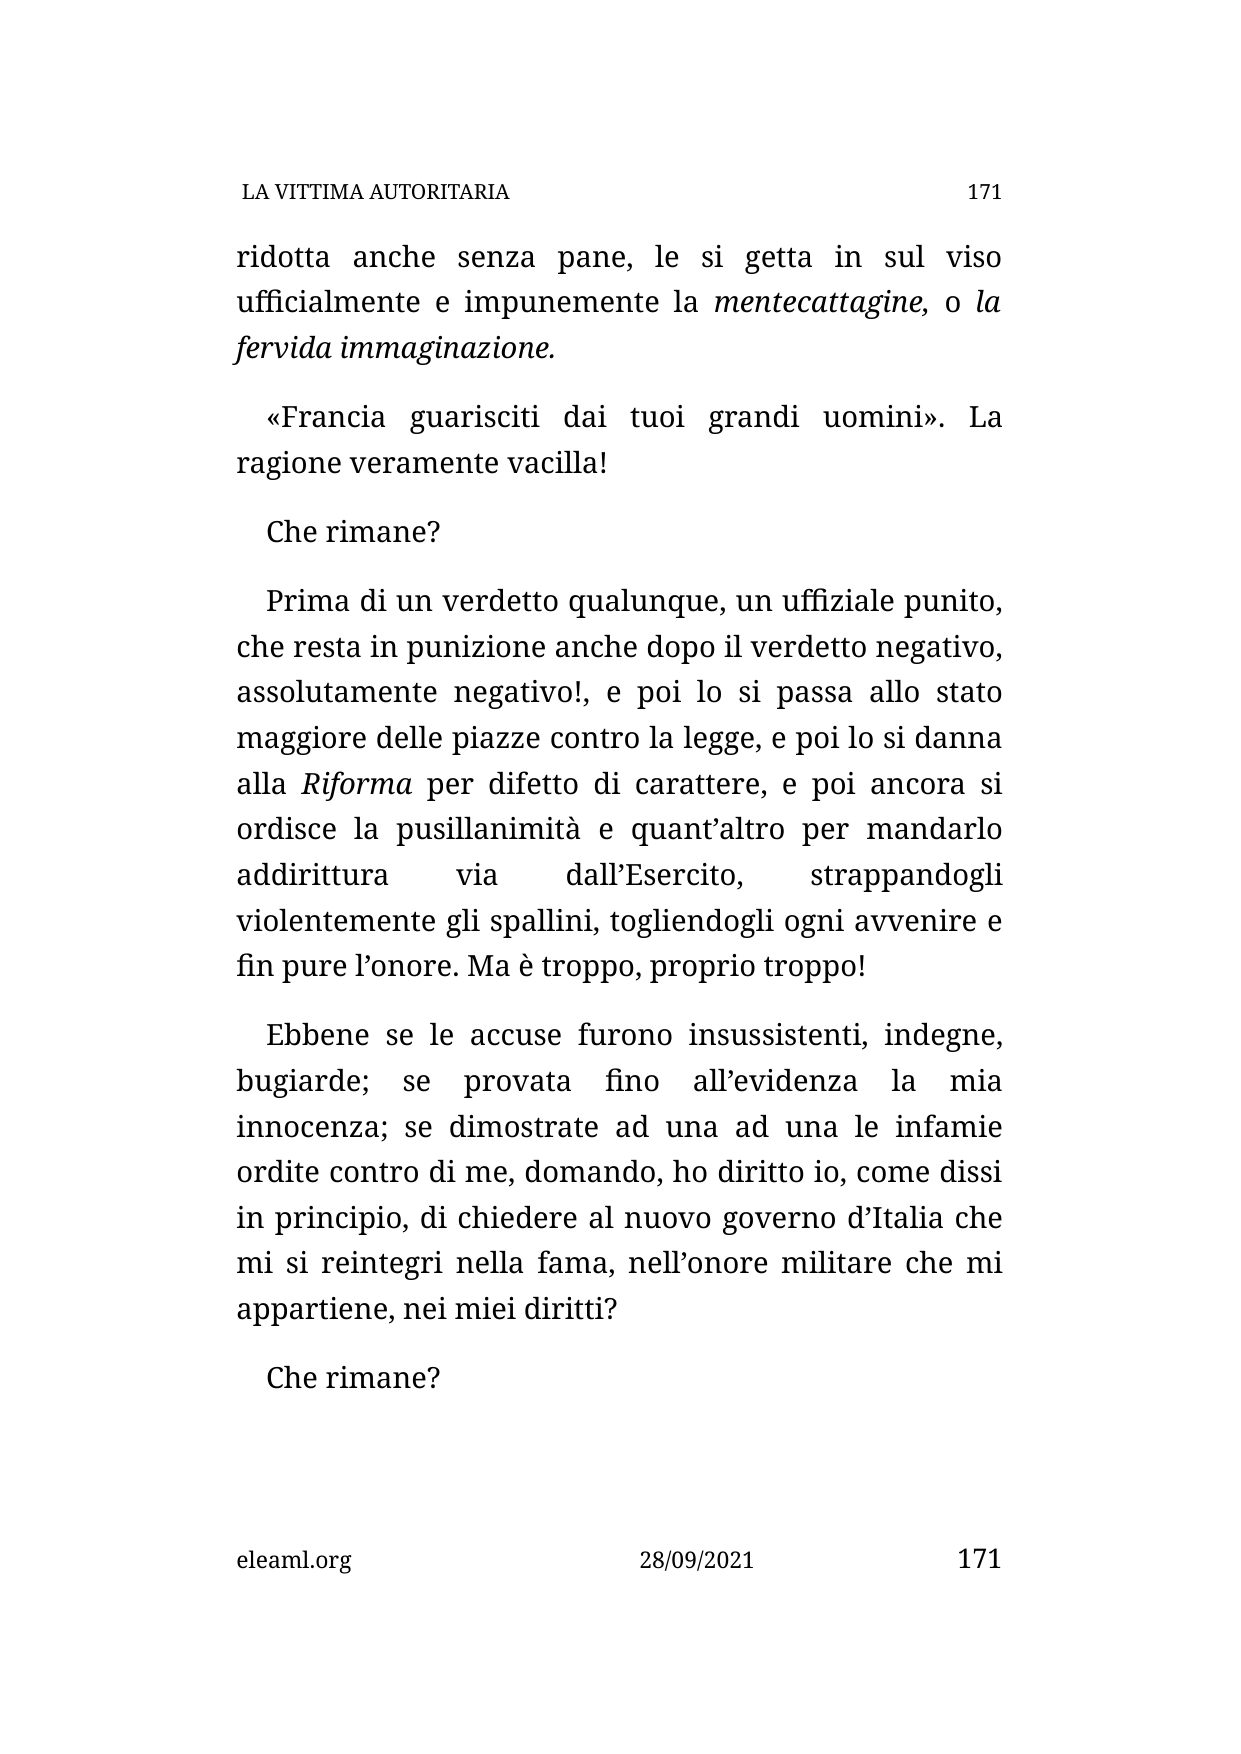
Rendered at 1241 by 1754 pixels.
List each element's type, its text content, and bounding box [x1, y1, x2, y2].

text Che rimane? [236, 511, 1004, 551]
text Prima di un verdetto qualunque, un uffiziale punito, che resta in punizione anche dopo il verdetto negativo, assolutamente negativo!, e poi lo si passa allo stato maggiore delle piazze contro la legge, e poi lo si danna alla Riforma per difetto di carattere, e poi ancora si ordisce la pusillanimità e quant’altro per mandarlo addirittura via dall’Esercito, strappandogli violentemente gli spallini, togliendogli ogni avvenire e fin pure l’onore. Ma è troppo, proprio troppo! [236, 581, 1004, 985]
text ridotta anche senza pane, le si getta in sul viso ufficialmente e impunemente la mentecattagine, o la fervida immaginazione. [236, 236, 1004, 367]
text Ebbene se le accuse furono insussistenti, indegne, bugiarde; se provata fino all’evidenza la mia innocenza; se dimostrate ad una ad una le infamie ordite contro di me, domando, ho diritto io, come dissi in principio, di chiedere al nuovo governo d’Italia che mi si reintegri nella fama, nell’onore militare che mi appartiene, nei miei diritti? [236, 1015, 1004, 1328]
text Che rimane? [236, 1358, 1004, 1397]
text «Francia guarisciti dai tuoi grandi uomini». La ragione veramente vacilla! [236, 397, 1004, 482]
